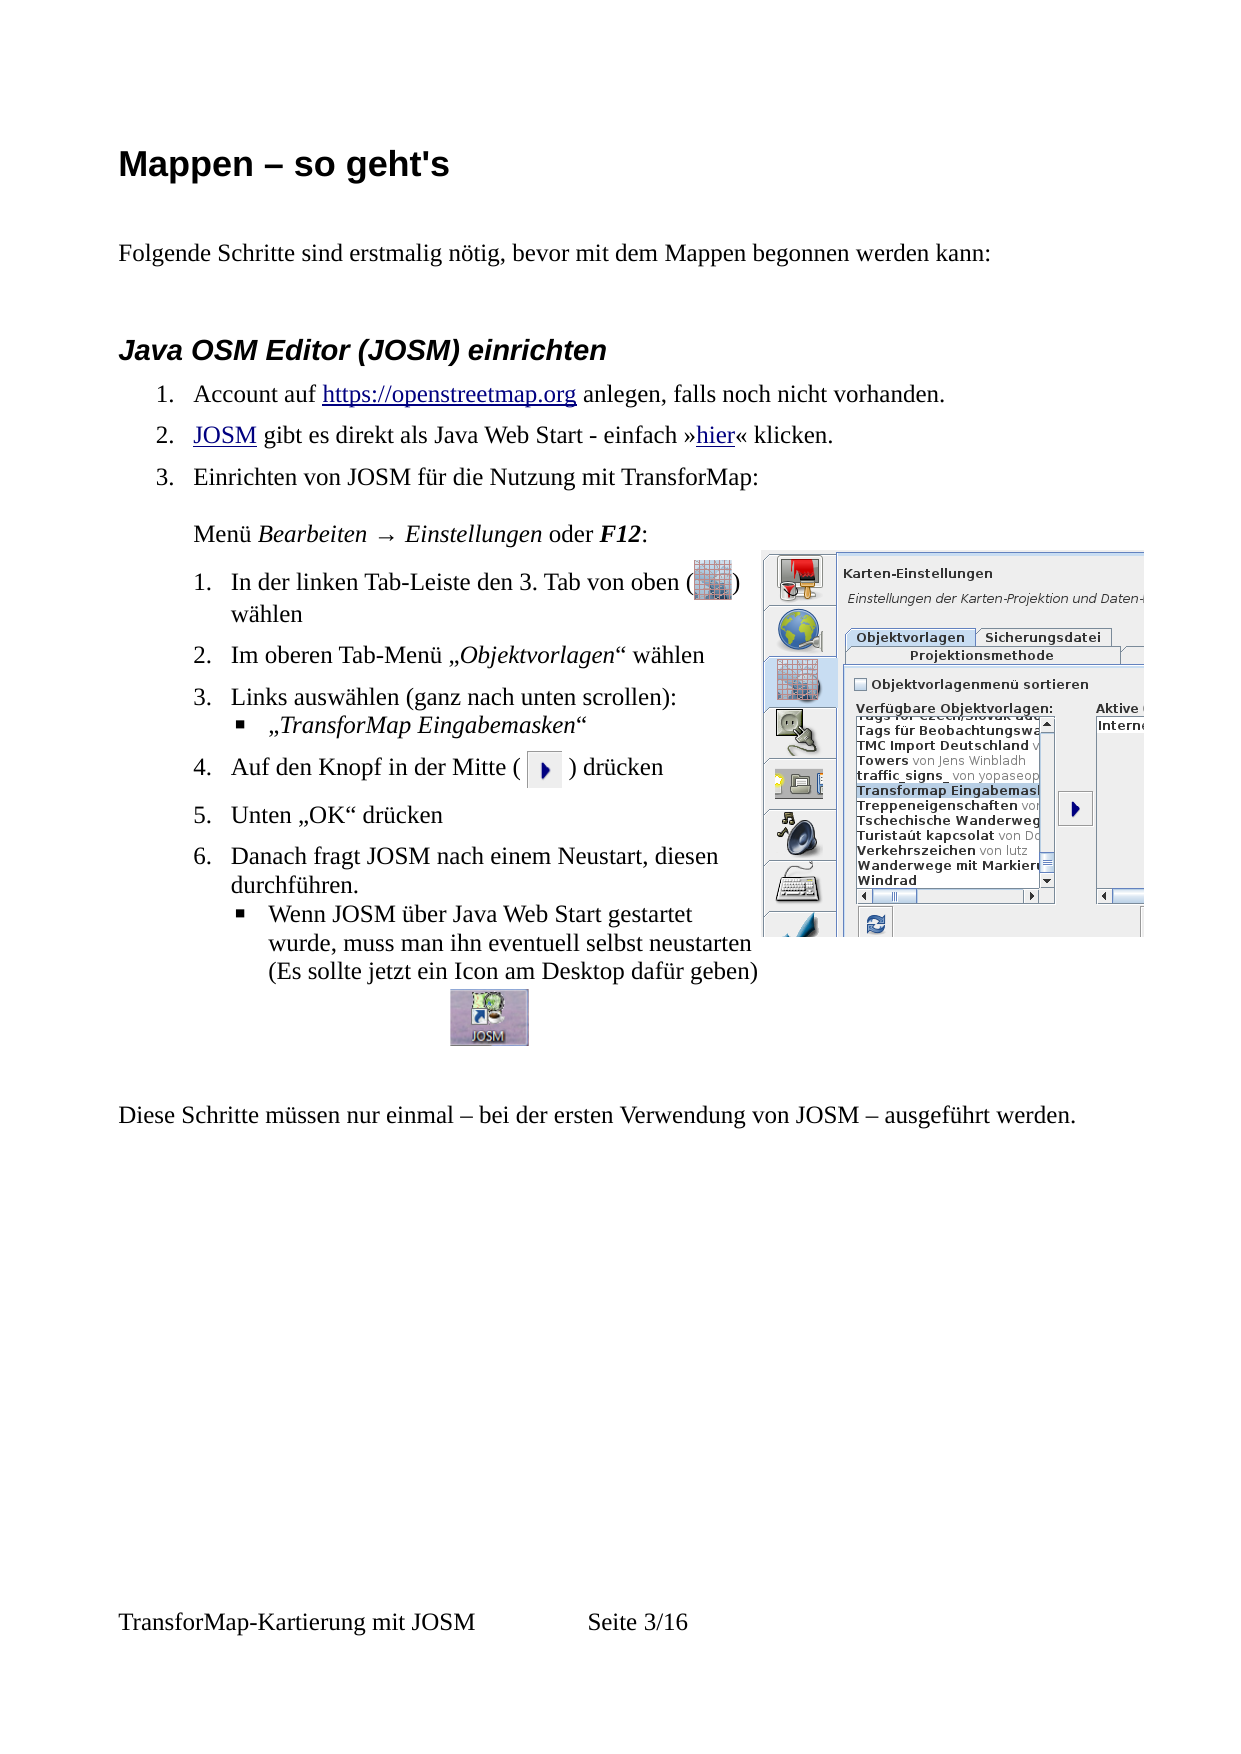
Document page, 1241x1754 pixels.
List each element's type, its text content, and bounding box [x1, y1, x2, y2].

list Menü Bearbeiten → Einstellungen oder F12: [156, 519, 1122, 548]
list Auf den Knopf in der Mitte ( [193, 752, 527, 788]
list Im oberen Tab-Menü „Objektvorlagen“ wählen [193, 640, 761, 669]
list „TransforMap Eingabemasken“ [231, 710, 761, 739]
list ) drücken [562, 752, 761, 788]
picture [450, 989, 529, 1046]
list In der linken Tab-Leiste den 3. Tab von oben () wählen [193, 561, 761, 628]
subtitle Mappen – so geht's [118, 143, 1122, 184]
text Folgende Schritte sind erstmalig nötig, bevor mit dem Mappen begonnen werden kann: [118, 238, 1122, 267]
list Account auf https://openstreetmap.org anlegen, falls noch nicht vorhanden. [156, 379, 1122, 408]
list Einrichten von JOSM für die Nutzung mit TransforMap: [156, 462, 1122, 491]
subtitle Java OSM Editor (JOSM) einrichten [118, 333, 1122, 367]
list Unten „OK“ drücken [193, 800, 761, 829]
text Diese Schritte müssen nur einmal – bei der ersten Verwendung von JOSM – ausgeführt werden. [118, 1100, 1122, 1129]
picture [527, 751, 562, 788]
picture [761, 550, 1144, 937]
list JOSM gibt es direkt als Java Web Start - einfach »hier« klicken. [156, 421, 1122, 449]
picture [694, 560, 732, 600]
list Danach fragt JOSM nach einem Neustart, diesen durchführen. [193, 841, 761, 899]
list Links auswählen (ganz nach unten scrollen): [193, 682, 761, 710]
list Wenn JOSM über Java Web Start gestartet wurde, muss man ihn eventuell selbst neustarten (Es sollte jetzt ein Icon am Desktop dafür geben) [231, 899, 1122, 985]
